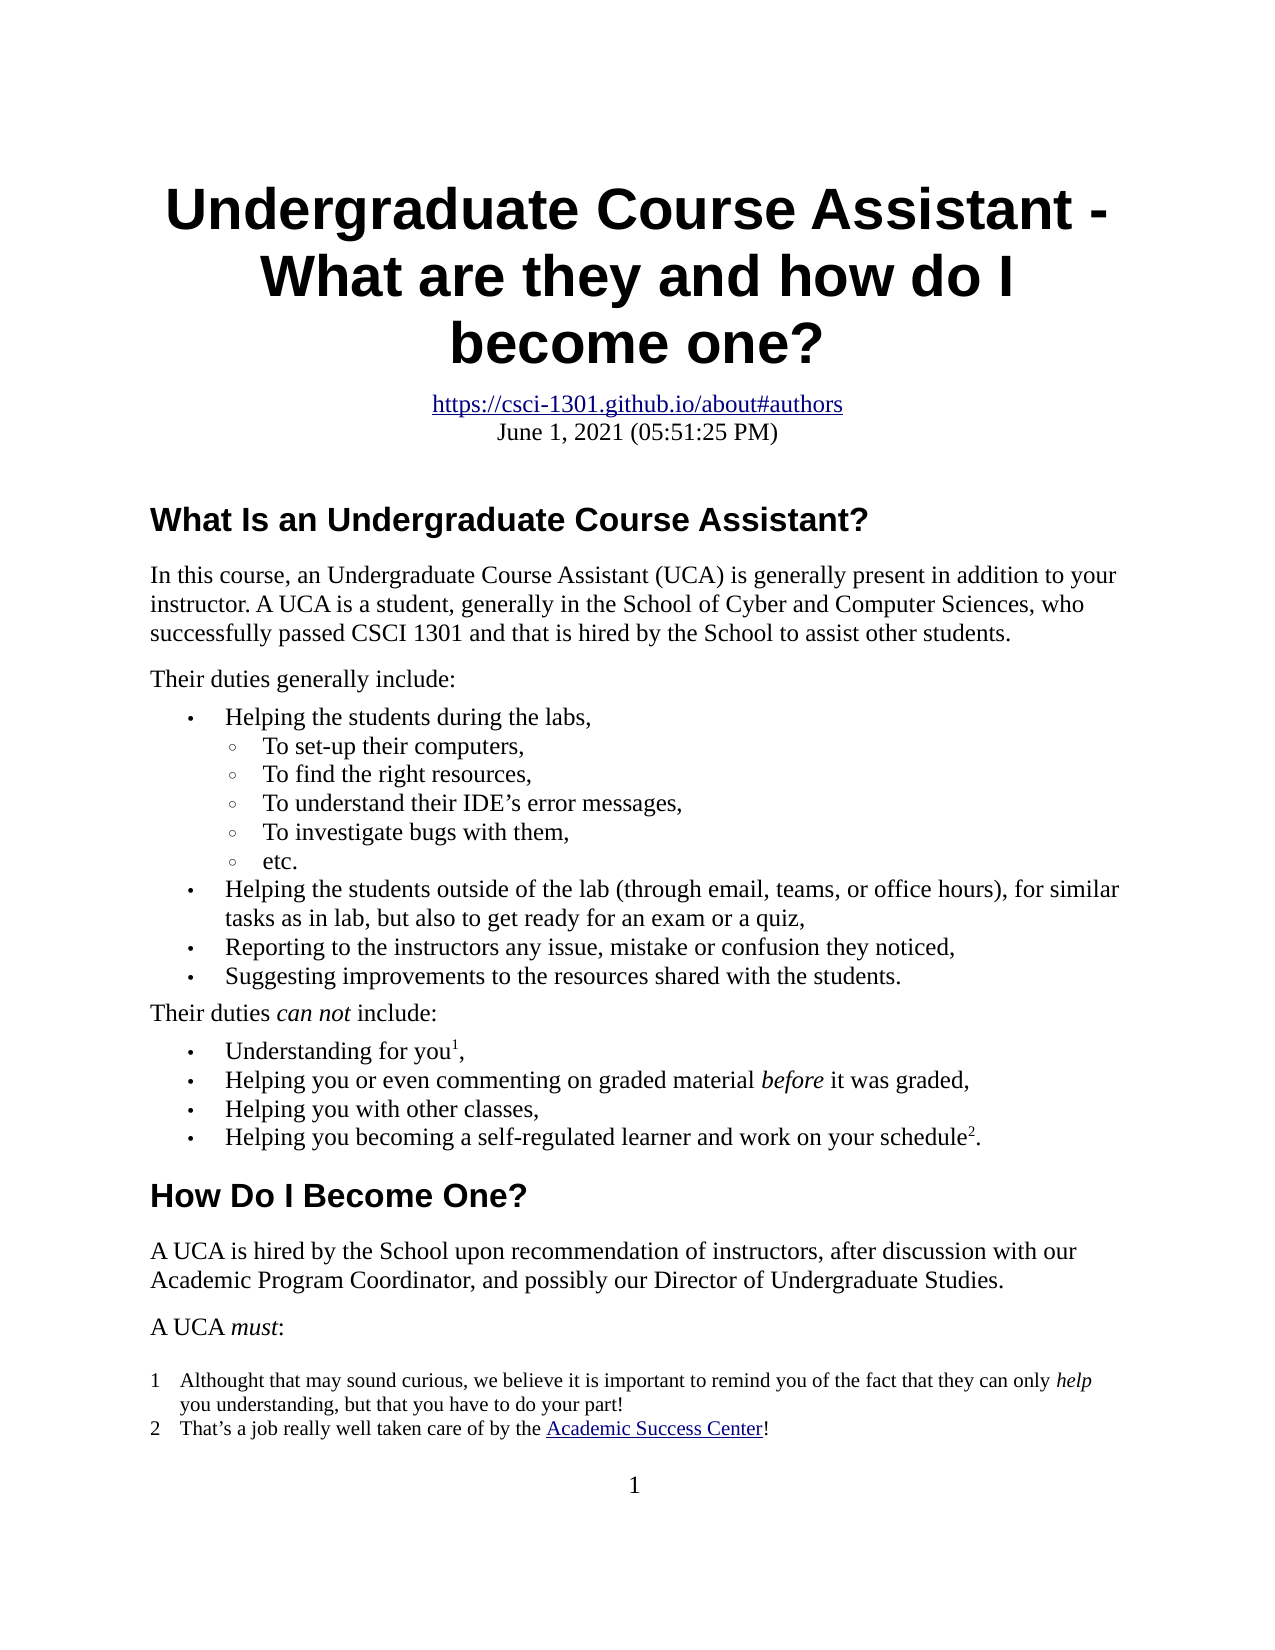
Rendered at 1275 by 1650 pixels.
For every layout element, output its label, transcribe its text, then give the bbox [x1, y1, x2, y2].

title Undergraduate Course Assistant - What are they and how do I become one? [150, 175, 1125, 376]
list Helping the students during the labs, [187, 702, 1125, 731]
list Althought that may sound curious, we believe it is important to remind you of the fact that they can only help you understanding, but that you have to do your part! [150, 1368, 1125, 1416]
text A UCA is hired by the School upon recommendation of instructors, after discussion with our Academic Program Coordinator, and possibly our Director of Undergraduate Studies. [150, 1236, 1125, 1294]
list Helping you with other classes, [187, 1094, 1125, 1122]
list To investigate bugs with them, [225, 817, 1125, 846]
list Reporting to the instructors any issue, mistake or confusion they noticed, [187, 932, 1125, 961]
list Helping you becoming a self-regulated learner and work on your schedule. [187, 1122, 1125, 1151]
list To understand their IDE’s error messages, [225, 788, 1125, 817]
list Suggesting improvements to the resources shared with the students. [187, 961, 1125, 989]
list To set-up their computers, [225, 731, 1125, 759]
text https://csci-1301.github.io/about#authors [150, 389, 1125, 417]
text In this course, an Undergraduate Course Assistant (UCA) is generally present in addition to your instructor. A UCA is a student, generally in the School of Cyber and Computer Sciences, who successfully passed CSCI 1301 and that is hired by the School to assist other students. [150, 560, 1125, 646]
subtitle What Is an Undergraduate Course Assistant? [150, 500, 1125, 539]
subtitle How Do I Become One? [150, 1176, 1125, 1215]
text A UCA must: [150, 1312, 1125, 1340]
list etc. [225, 846, 1125, 874]
list Understanding for you, [187, 1036, 1125, 1065]
list To find the right resources, [225, 759, 1125, 788]
list Helping you or even commenting on graded material before it was graded, [187, 1065, 1125, 1094]
list Helping the students outside of the lab (through email, teams, or office hours), for similar tasks as in lab, but also to get ready for an exam or a quiz, [187, 874, 1125, 932]
text Their duties can not include: [150, 998, 1125, 1027]
text June 1, 2021 (05:51:25 PM) [150, 417, 1125, 446]
text Their duties generally include: [150, 664, 1125, 693]
list That’s a job really well taken care of by the Academic Success Center! [150, 1416, 1125, 1440]
